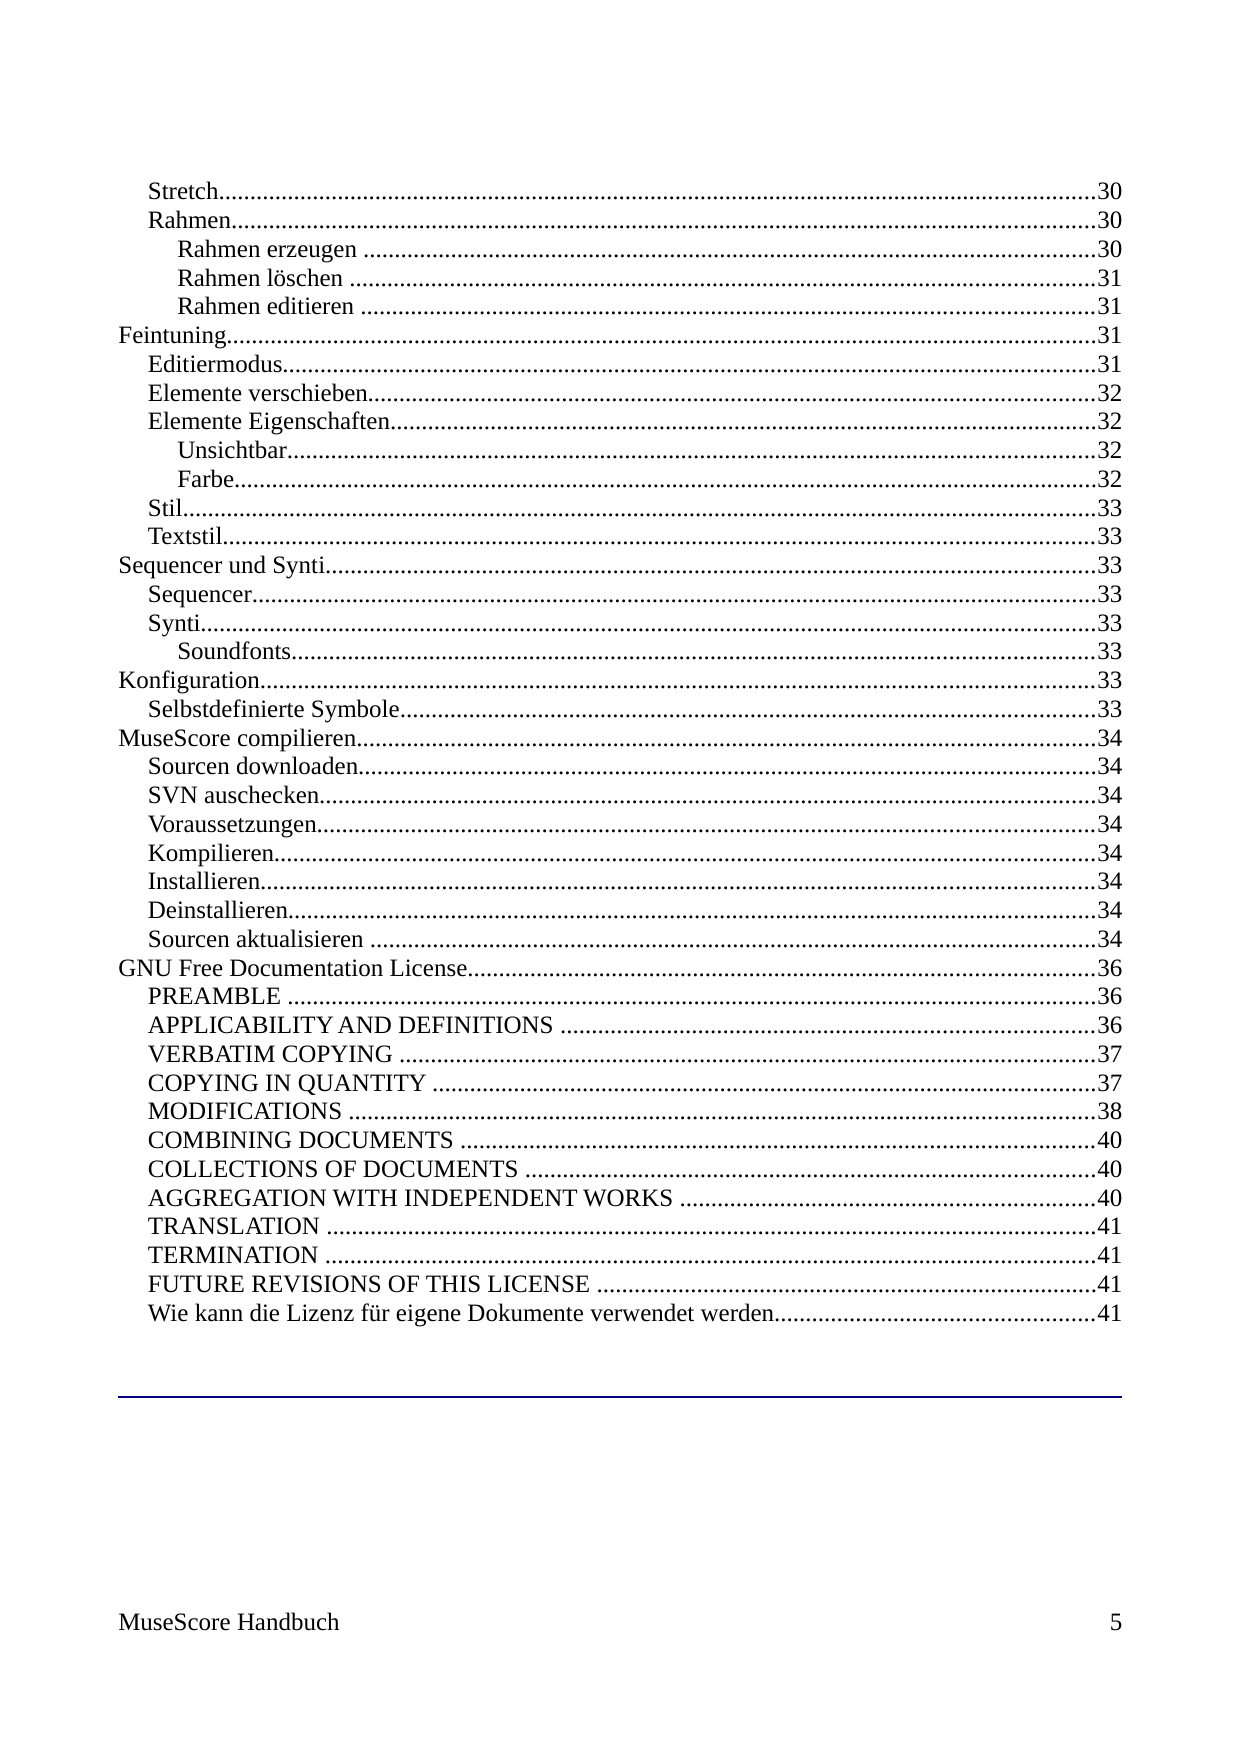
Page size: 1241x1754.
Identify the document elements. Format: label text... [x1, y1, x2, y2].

text MODIFICATIONS 38 [148, 1096, 1122, 1125]
text Installieren 34 [148, 866, 1122, 895]
text PREAMBLE 36 [148, 981, 1122, 1010]
text TERMINATION 41 [148, 1240, 1122, 1269]
text Sourcen downloaden 34 [148, 751, 1122, 780]
text AGGREGATION WITH INDEPENDENT WORKS 40 [148, 1183, 1122, 1211]
text Rahmen 30 [148, 205, 1122, 234]
text GNU Free Documentation License 36 [118, 953, 1122, 981]
text Elemente verschieben 32 [148, 378, 1122, 406]
text Unsichtbar 32 [177, 435, 1122, 464]
text MuseScore compilieren 34 [118, 723, 1122, 751]
text Konfiguration 33 [118, 665, 1122, 694]
text Synti 33 [148, 608, 1122, 636]
text Rahmen erzeugen 30 [177, 234, 1122, 263]
text Farbe 32 [177, 464, 1122, 493]
text Rahmen editieren 31 [177, 291, 1122, 320]
text Stretch 30 [148, 176, 1122, 205]
text Selbstdefinierte Symbole 33 [148, 694, 1122, 723]
text APPLICABILITY AND DEFINITIONS 36 [148, 1010, 1122, 1039]
text FUTURE REVISIONS OF THIS LICENSE 41 [148, 1269, 1122, 1298]
text Rahmen löschen 31 [177, 263, 1122, 291]
text VERBATIM COPYING 37 [148, 1039, 1122, 1068]
text COPYING IN QUANTITY 37 [148, 1068, 1122, 1096]
text Sourcen aktualisieren 34 [148, 924, 1122, 953]
text Sequencer und Synti 33 [118, 550, 1122, 579]
text TRANSLATION 41 [148, 1211, 1122, 1240]
text Sequencer 33 [148, 579, 1122, 608]
text SVN auschecken 34 [148, 780, 1122, 809]
text COMBINING DOCUMENTS 40 [148, 1125, 1122, 1154]
text Wie kann die Lizenz für eigene Dokumente verwendet werden 41 [148, 1298, 1122, 1326]
text Kompilieren 34 [148, 838, 1122, 866]
text Textstil 33 [148, 521, 1122, 550]
text Editiermodus 31 [148, 349, 1122, 378]
text Voraussetzungen 34 [148, 809, 1122, 838]
text Soundfonts 33 [177, 636, 1122, 665]
text Elemente Eigenschaften 32 [148, 406, 1122, 435]
text COLLECTIONS OF DOCUMENTS 40 [148, 1154, 1122, 1183]
text Deinstallieren 34 [148, 895, 1122, 924]
text Feintuning 31 [118, 320, 1122, 349]
text Stil 33 [148, 493, 1122, 521]
